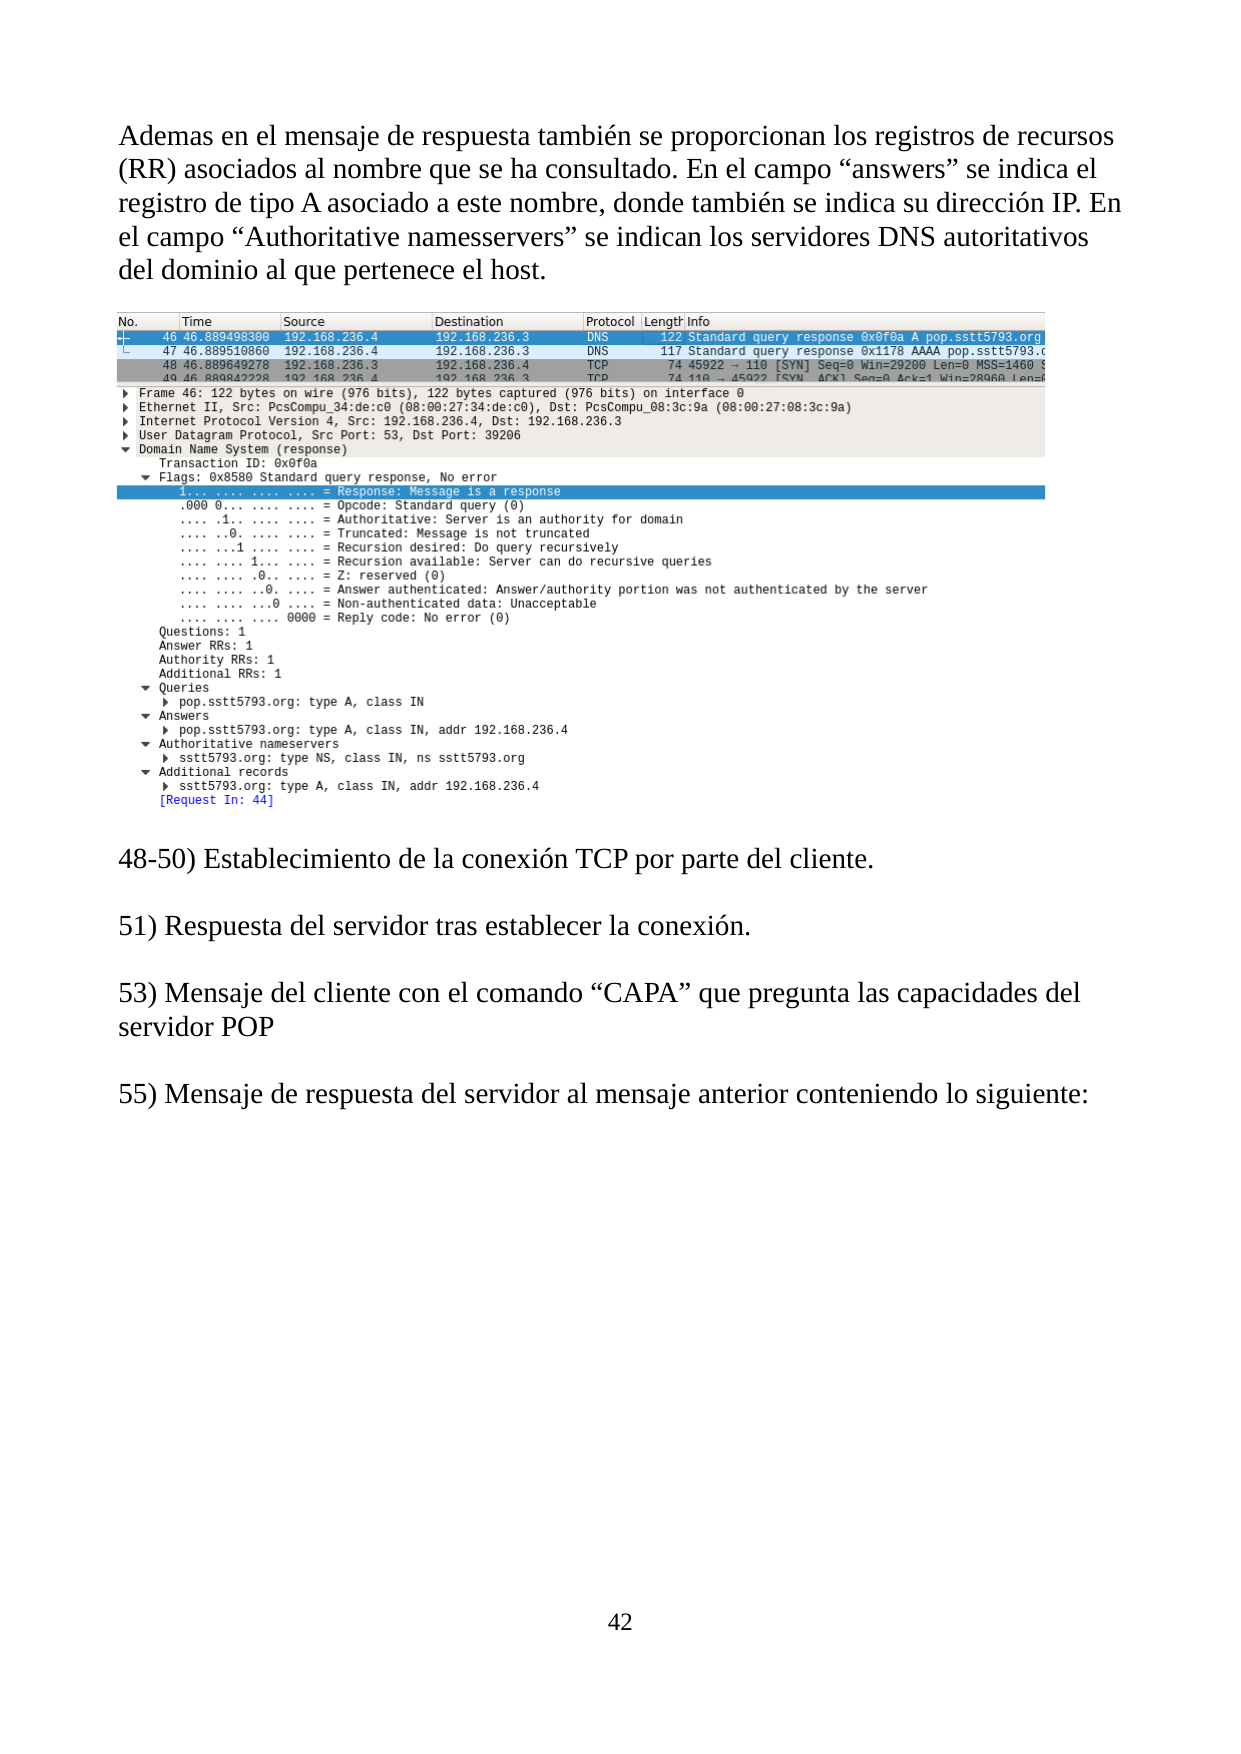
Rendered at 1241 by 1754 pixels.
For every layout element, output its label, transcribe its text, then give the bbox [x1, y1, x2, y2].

picture [116, 312, 1046, 808]
text 51) Respuesta del servidor tras establecer la conexión. [118, 908, 1122, 942]
text 55) Mensaje de respuesta del servidor al mensaje anterior conteniendo lo siguiente: [118, 1076, 1122, 1109]
text 48-50) Establecimiento de la conexión TCP por parte del cliente. [118, 841, 1122, 874]
text 53) Mensaje del cliente con el comando “CAPA” que pregunta las capacidades del servidor POP [118, 975, 1122, 1042]
text Ademas en el mensaje de respuesta también se proporcionan los registros de recursos (RR) asociados al nombre que se ha consultado. En el campo “answers” se indica el registro de tipo A asociado a este nombre, donde también se indica su dirección IP. En el campo “Authoritative namesservers” se indican los servidores DNS autoritativos del dominio al que pertenece el host. [118, 118, 1122, 286]
